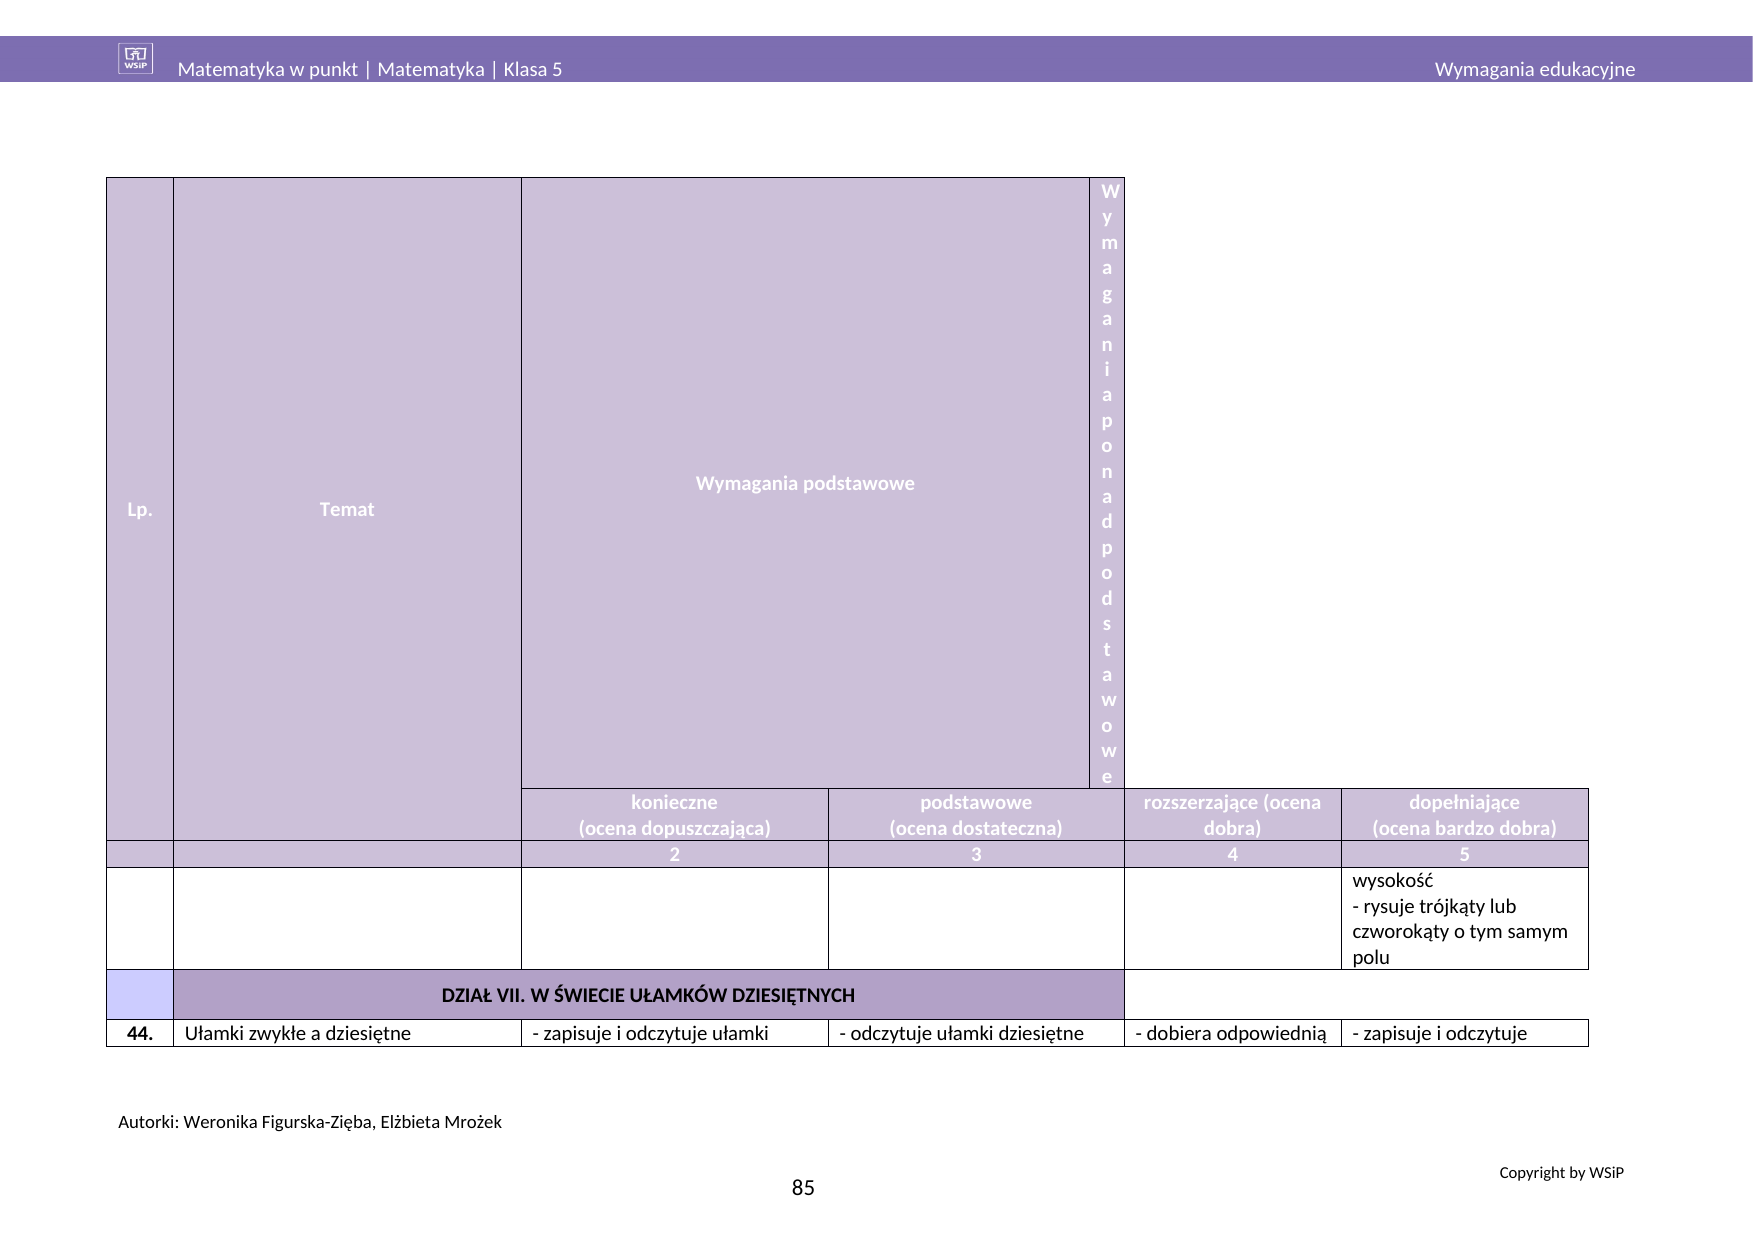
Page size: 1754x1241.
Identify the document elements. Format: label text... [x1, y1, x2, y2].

table_cell 44. [107, 1020, 173, 1046]
table_cell [107, 970, 173, 1019]
table_cell [107, 841, 173, 867]
table_cell [829, 868, 1124, 969]
table_header Wymagania ponadpodstawowe [1090, 178, 1124, 788]
picture [0, 36, 1753, 82]
table_cell [522, 868, 828, 969]
table_cell [174, 841, 521, 867]
table_cell - zapisuje i odczytuje ułamki [522, 1020, 828, 1046]
table_cell podstawowe (ocena dostateczna) [829, 789, 1124, 840]
table_cell - zapisuje i odczytuje [1342, 1020, 1588, 1046]
table_cell [107, 868, 173, 969]
table_cell 4 [1125, 841, 1341, 867]
table_cell [1125, 868, 1341, 969]
table_cell Ułamki zwykłe a dziesiętne [174, 1020, 521, 1046]
table_cell 5 [1342, 841, 1588, 867]
table_cell [174, 868, 521, 969]
table_cell dopełniające (ocena bardzo dobra) [1342, 789, 1588, 840]
table_cell 3 [829, 841, 1124, 867]
table_cell konieczne (ocena dopuszczająca) [522, 789, 828, 840]
table_cell rozszerzające (ocena dobra) [1125, 789, 1341, 840]
table_cell DZIAŁ VII. W ŚWIECIE UŁAMKÓW DZIESIĘTNYCH [174, 970, 1124, 1019]
table_cell - dobiera odpowiednią [1125, 1020, 1341, 1046]
table_cell - odczytuje ułamki dziesiętne [829, 1020, 1124, 1046]
table_cell 2 [522, 841, 828, 867]
table_header Lp. [107, 178, 173, 840]
table_header Wymagania podstawowe [522, 178, 1089, 788]
table_cell wysokość - rysuje trójkąty lub czworokąty o tym samym polu [1342, 868, 1588, 969]
table_header Temat [174, 178, 521, 840]
